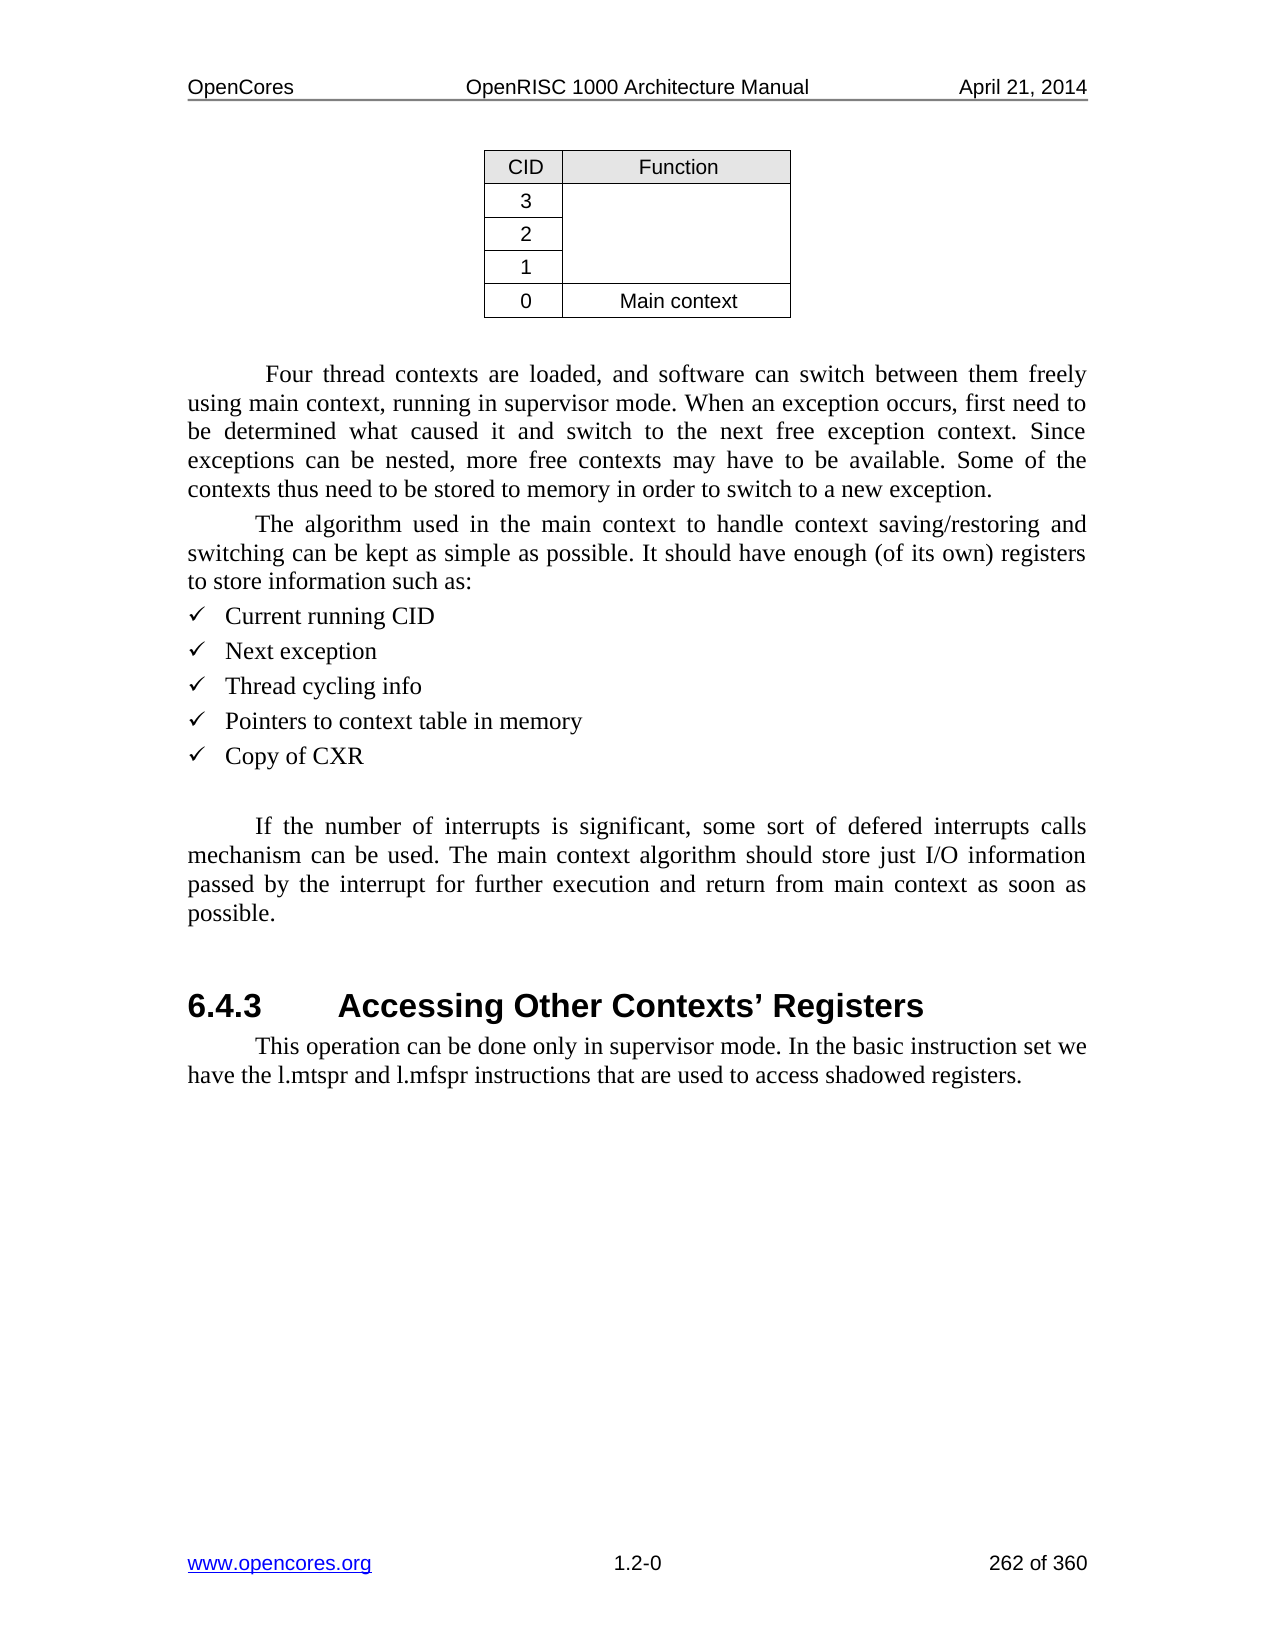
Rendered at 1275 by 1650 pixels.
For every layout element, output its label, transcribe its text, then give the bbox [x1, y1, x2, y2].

table_cell 2 [485, 218, 562, 250]
table_cell 3 [485, 184, 562, 217]
table_cell 0 [485, 284, 562, 317]
table_cell 1 [485, 251, 562, 283]
text Four thread contexts are loaded, and software can switch between them freely using main context, running in supervisor mode. When an exception occurs, first need to be determined what caused it and switch to the next free exception context. Since exceptions can be nested, more free contexts may have to be available. Some of the contexts thus need to be stored to memory in order to switch to a new exception. [187, 359, 1087, 503]
table_header Function [563, 151, 790, 183]
list Copy of CXR [187, 741, 1087, 770]
text The algorithm used in the main context to handle context saving/restoring and switching can be kept as simple as possible. It should have enough (of its own) registers to store information such as: [187, 509, 1087, 595]
table_header CID [485, 151, 562, 183]
list Thread cycling info [187, 671, 1087, 700]
text If the number of interrupts is significant, some sort of defered interrupts calls mechanism can be used. The main context algorithm should store just I/O information passed by the interrupt for further execution and return from main context as soon as possible. [187, 811, 1087, 926]
table_cell Main context [563, 284, 790, 317]
table_cell [563, 184, 790, 283]
subtitle Accessing Other Contexts’ Registers [187, 986, 1087, 1025]
list Pointers to context table in memory [187, 706, 1087, 735]
list Next exception [187, 636, 1087, 665]
text This operation can be done only in supervisor mode. In the basic instruction set we have the l.mtspr and l.mfspr instructions that are used to access shadowed registers. [187, 1031, 1087, 1089]
list Current running CID [187, 601, 1087, 630]
